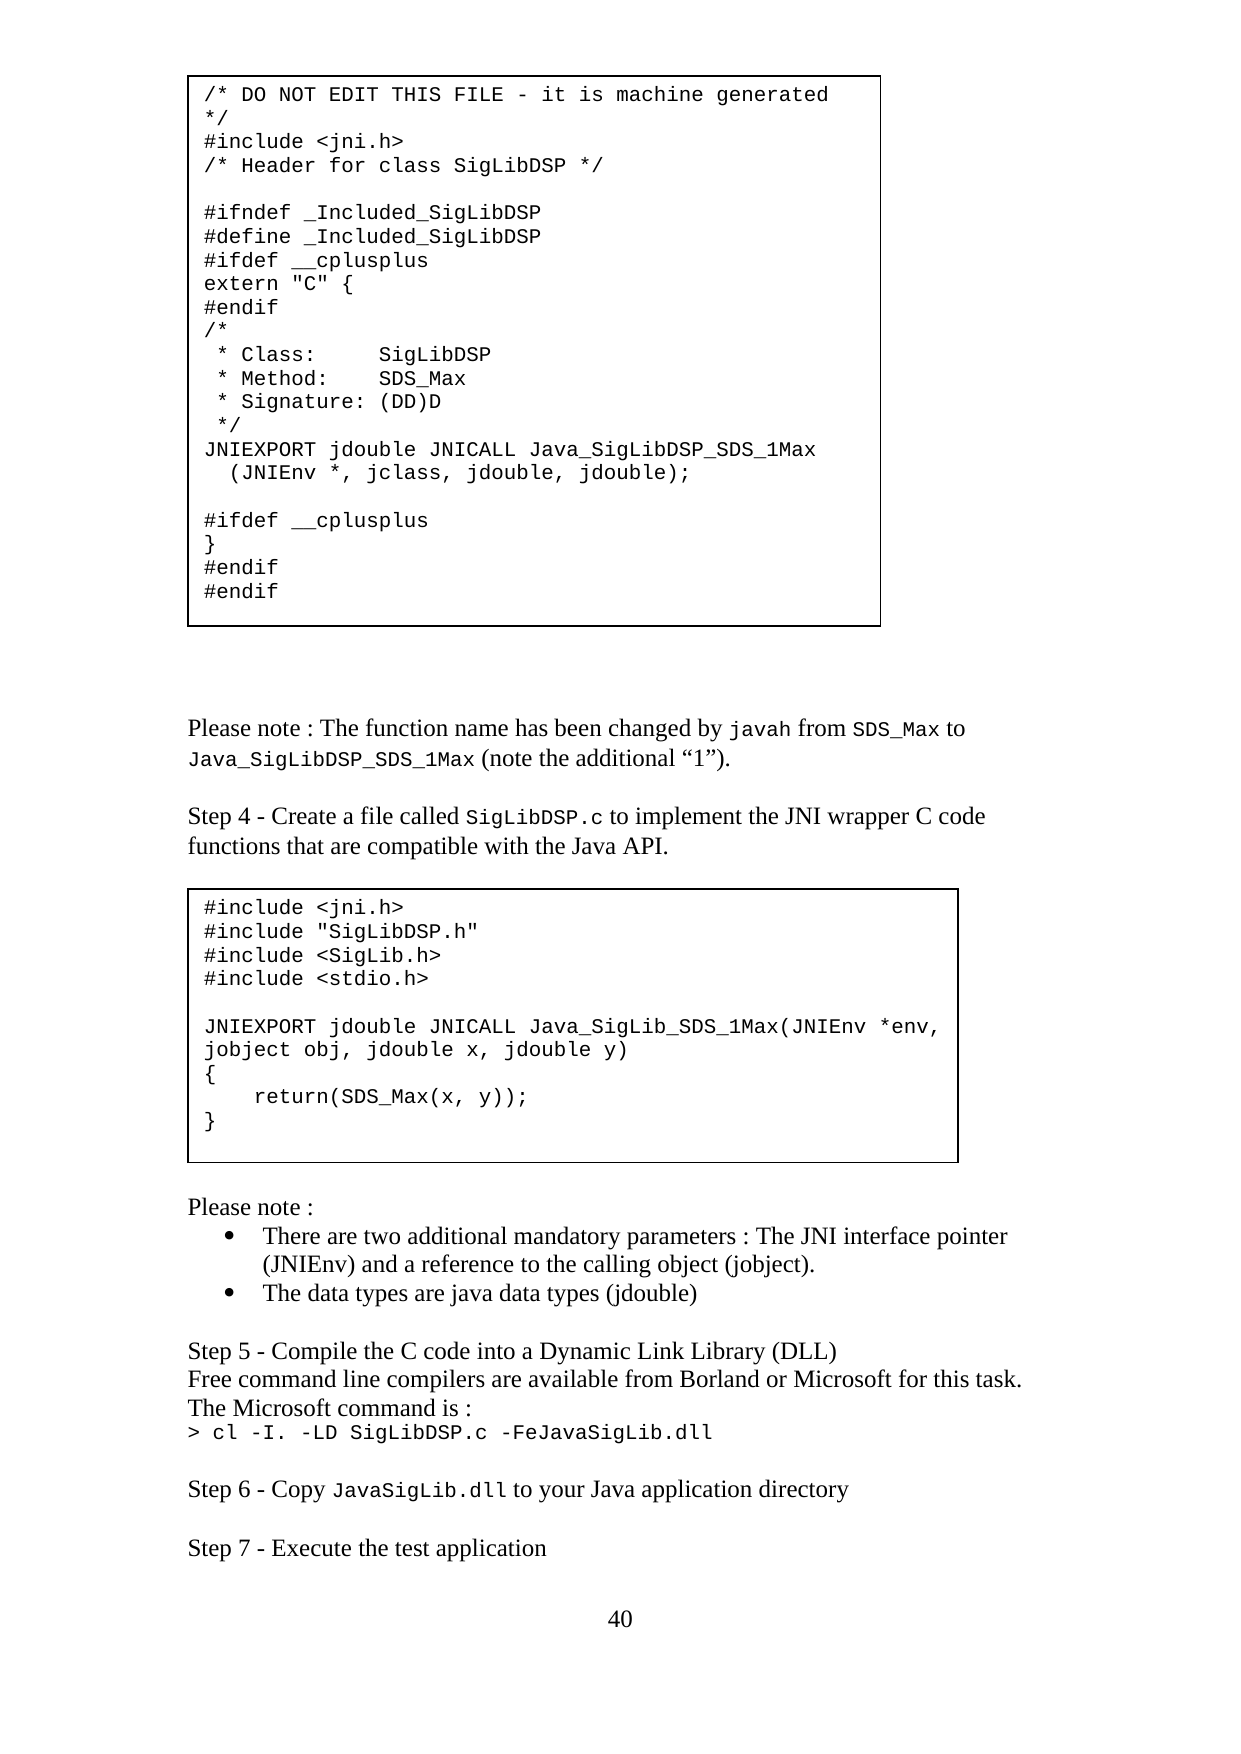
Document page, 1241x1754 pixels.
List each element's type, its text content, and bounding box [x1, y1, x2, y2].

text JNIEXPORT jdouble JNICALL Java_SigLib_SDS_1Max(JNIEnv *env, jobject obj, jdouble x, jdouble y) [204, 1016, 942, 1063]
text > cl -I. -LD SigLibDSP.c -FeJavaSigLib.dll [187, 1422, 1053, 1446]
text Free command line compilers are available from Borland or Microsoft for this task. The Microsoft command is : [187, 1364, 1053, 1422]
text #ifndef _Included_SigLibDSP [204, 202, 865, 226]
text Step 4 - Create a file called SigLibDSP.c to implement the JNI wrapper C code functions that are compatible with the Java API. [187, 801, 1053, 859]
text Please note : [187, 1192, 1053, 1221]
text /* DO NOT EDIT THIS FILE - it is machine generated */ [204, 84, 865, 131]
text JNIEXPORT jdouble JNICALL Java_SigLibDSP_SDS_1Max [204, 439, 865, 462]
list The data types are java data types (jdouble) [225, 1278, 1053, 1307]
text #endif [204, 297, 865, 321]
text #endif [204, 581, 865, 604]
text Please note : The function name has been changed by javah from SDS_Max to Java_SigLibDSP_SDS_1Max (note the additional “1”). [187, 713, 1053, 772]
text /* Header for class SigLibDSP */ [204, 155, 865, 179]
list There are two additional mandatory parameters : The JNI interface pointer (JNIEnv) and a reference to the calling object (jobject). [225, 1221, 1053, 1278]
text #include <stdio.h> [204, 968, 942, 992]
text /* [204, 321, 865, 344]
text * Class: SigLibDSP [204, 344, 865, 368]
text #include <SigLib.h> [204, 945, 942, 968]
text */ [204, 415, 865, 439]
text Step 5 - Compile the C code into a Dynamic Link Library (DLL) [187, 1336, 1053, 1364]
text #ifdef __cplusplus [204, 249, 865, 273]
text Step 6 - Copy JavaSigLib.dll to your Java application directory [187, 1474, 1053, 1504]
text { [204, 1063, 942, 1087]
text #define _Included_SigLibDSP [204, 226, 865, 249]
text #include "SigLibDSP.h" [204, 921, 942, 945]
text * Method: SDS_Max [204, 368, 865, 391]
text } [204, 1110, 942, 1134]
text Step 7 - Execute the test application [187, 1533, 1053, 1562]
text #ifdef __cplusplus [204, 510, 865, 533]
text * Signature: (DD)D [204, 391, 865, 415]
text #include <jni.h> [204, 131, 865, 155]
text #include <jni.h> [204, 897, 942, 921]
text (JNIEnv *, jclass, jdouble, jdouble); [204, 462, 865, 486]
text #endif [204, 557, 865, 581]
text return(SDS_Max(x, y)); [204, 1087, 942, 1110]
text extern "C" { [204, 273, 865, 297]
text } [204, 533, 865, 557]
